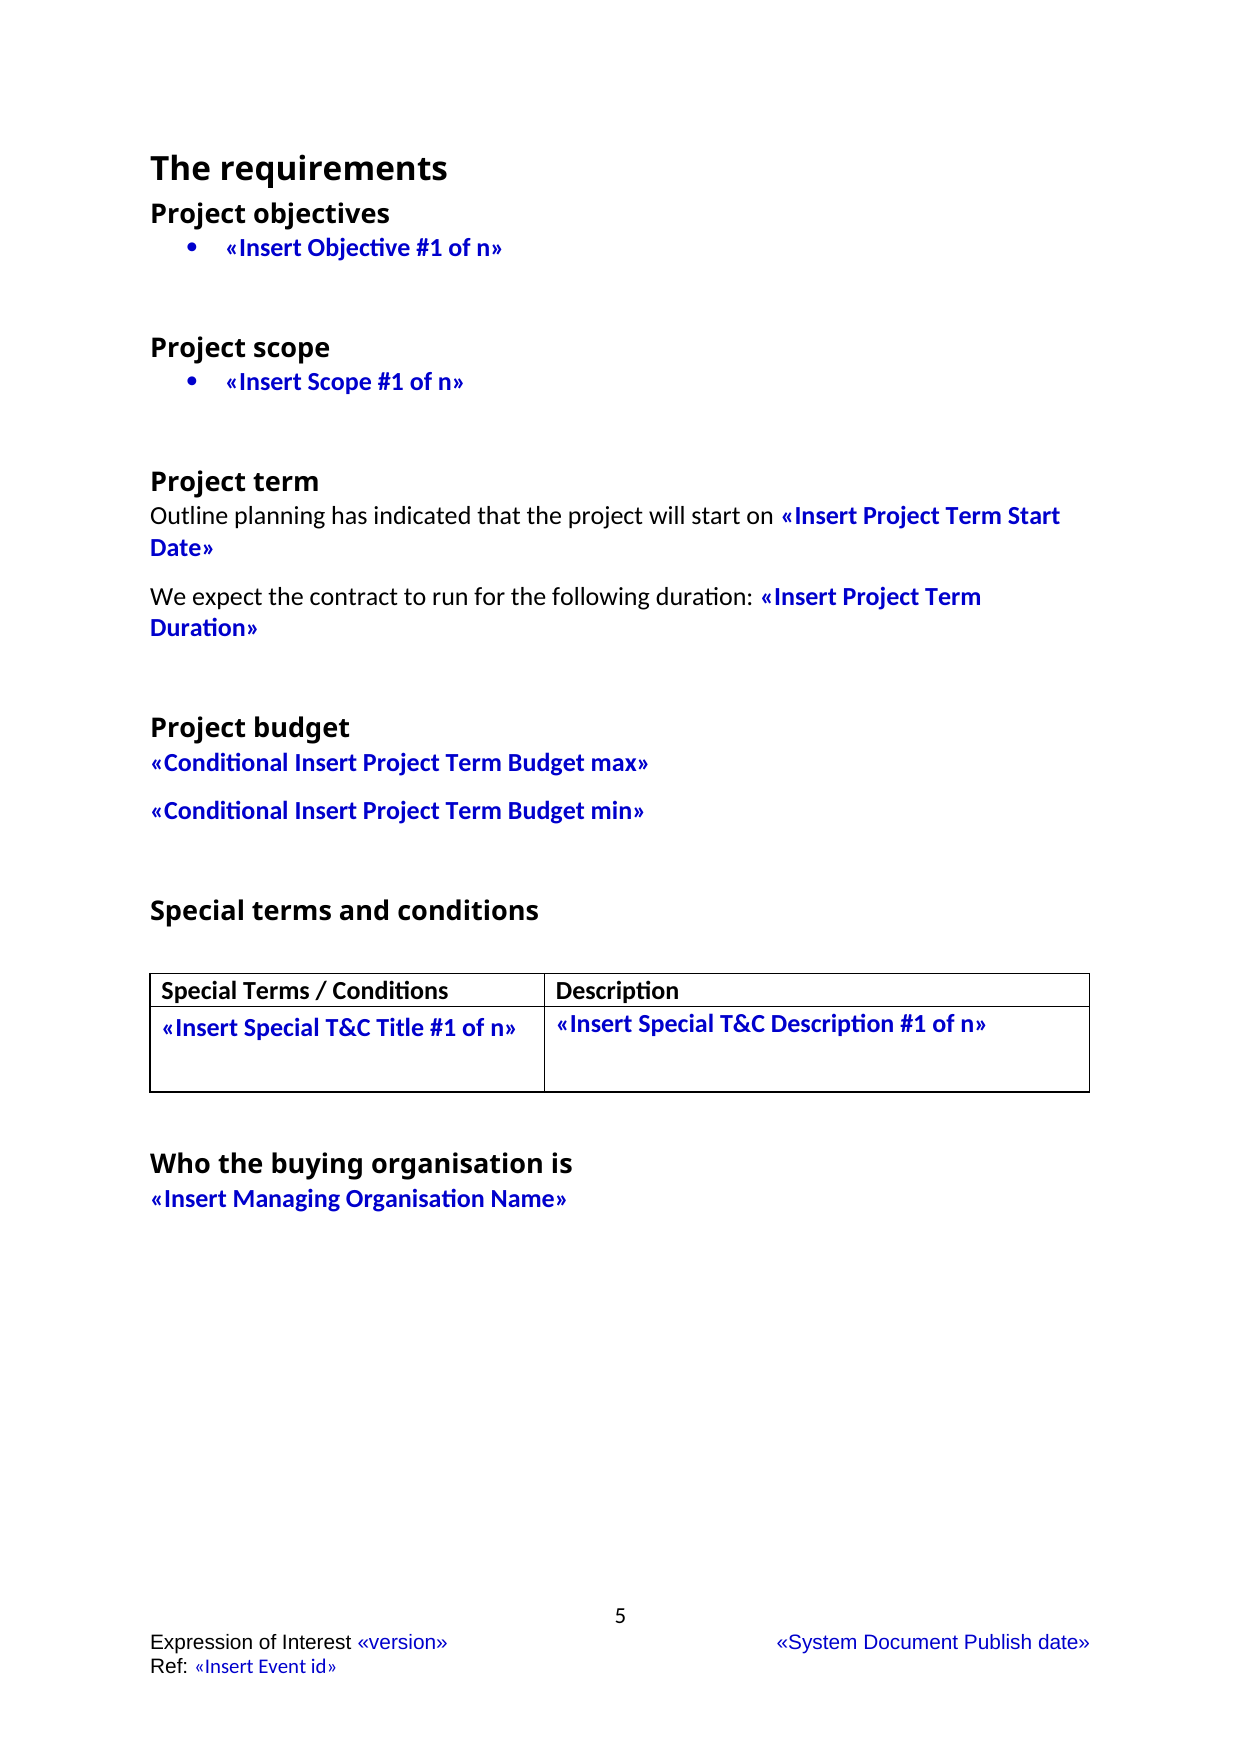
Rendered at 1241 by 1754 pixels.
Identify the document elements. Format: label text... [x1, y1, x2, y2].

subtitle The requirements [150, 145, 1090, 190]
text «Insert Managing Organisation Name» [150, 1182, 1090, 1214]
subtitle Project term [150, 463, 1090, 499]
table_cell «Insert Special T&C Description #1 of n» [545, 1007, 1089, 1091]
subtitle Special terms and conditions [150, 891, 1090, 928]
table_header Description [545, 974, 1089, 1006]
table_header Special Terms / Conditions [151, 974, 544, 1006]
subtitle Project budget [150, 709, 1090, 746]
subtitle Project objectives [150, 194, 1090, 231]
subtitle Who the buying organisation is [150, 1145, 1090, 1182]
text We expect the contract to run for the following duration: «Insert Project Term Duration» [150, 580, 1090, 643]
table_cell «Insert Special T&C Title #1 of n» [151, 1007, 544, 1091]
list «Insert Objective #1 of n» [187, 231, 1090, 263]
list «Insert Scope #1 of n» [187, 365, 1090, 397]
text «Conditional Insert Project Term Budget min» [150, 794, 1090, 826]
text «Conditional Insert Project Term Budget max» [150, 746, 1090, 777]
subtitle Project scope [150, 328, 1090, 365]
text Outline planning has indicated that the project will start on «Insert Project Term Start Date» [150, 499, 1090, 563]
